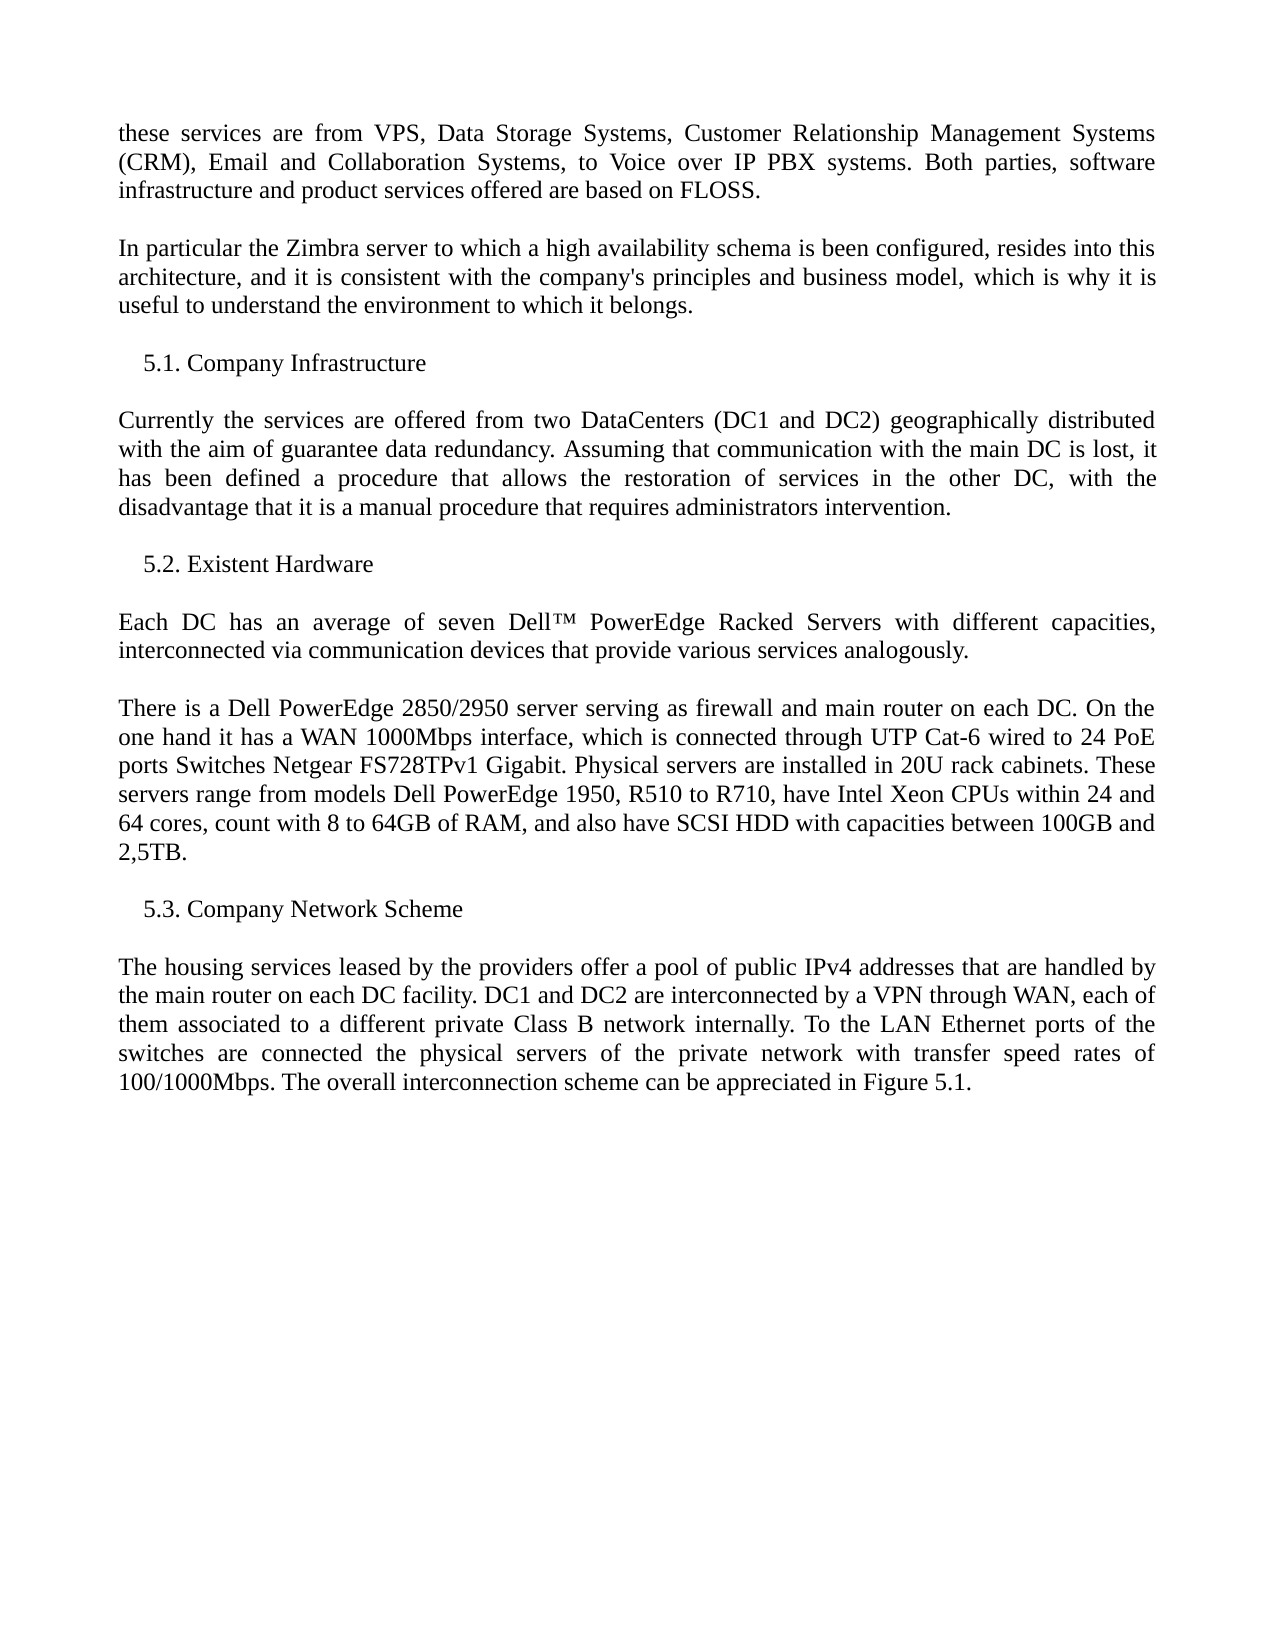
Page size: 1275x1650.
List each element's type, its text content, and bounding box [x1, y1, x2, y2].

text 5.1. Company Infrastructure [118, 348, 1157, 377]
text 5.3. Company Network Scheme [118, 894, 1157, 923]
text 5.2. Existent Hardware [118, 549, 1157, 578]
text In particular the Zimbra server to which a high availability schema is been configured, resides into this architecture, and it is consistent with the company's principles and business model, which is why it is useful to understand the environment to which it belongs. [118, 233, 1157, 319]
text Each DC has an average of seven Dell™ PowerEdge Racked Servers with different capacities, interconnected via communication devices that provide various services analogously. [118, 607, 1157, 664]
text Currently the services are offered from two DataCenters (DC1 and DC2) geographically distributed with the aim of guarantee data redundancy. Assuming that communication with the main DC is lost, it has been defined a procedure that allows the restoration of services in the other DC, with the disadvantage that it is a manual procedure that requires administrators intervention. [118, 406, 1157, 521]
text The housing services leased by the providers offer a pool of public IPv4 addresses that are handled by the main router on each DC facility. DC1 and DC2 are interconnected by a VPN through WAN, each of them associated to a different private Class B network internally. To the LAN Ethernet ports of the switches are connected the physical servers of the private network with transfer speed rates of 100/1000Mbps. The overall interconnection scheme can be appreciated in Figure 5.1. [118, 952, 1157, 1096]
text these services are from VPS, Data Storage Systems, Customer Relationship Management Systems (CRM), Email and Collaboration Systems, to Voice over IP PBX systems. Both parties, software infrastructure and product services offered are based on FLOSS. [118, 118, 1157, 204]
text There is a Dell PowerEdge 2850/2950 server serving as firewall and main router on each DC. On the one hand it has a WAN 1000Mbps interface, which is connected through UTP Cat-6 wired to 24 PoE ports Switches Netgear FS728TPv1 Gigabit. Physical servers are installed in 20U rack cabinets. These servers range from models Dell PowerEdge 1950, R510 to R710, have Intel Xeon CPUs within 24 and 64 cores, count with 8 to 64GB of RAM, and also have SCSI HDD with capacities between 100GB and 2,5TB. [118, 693, 1157, 866]
